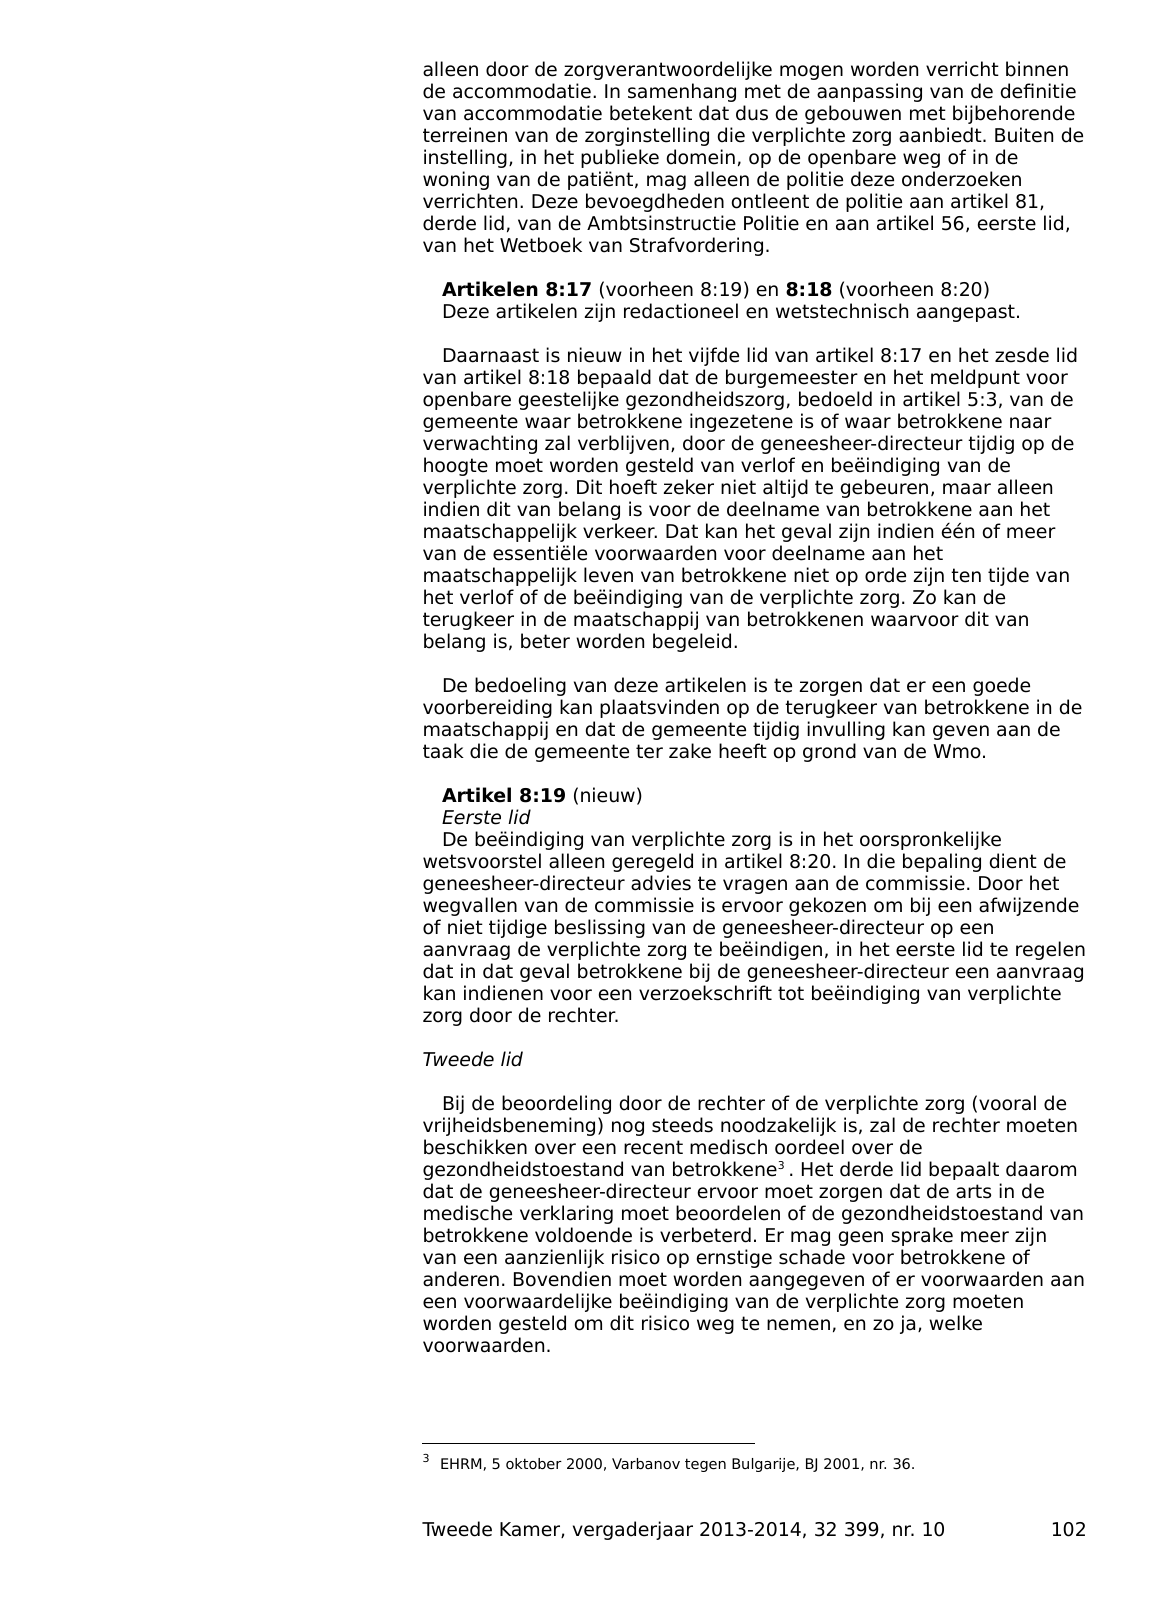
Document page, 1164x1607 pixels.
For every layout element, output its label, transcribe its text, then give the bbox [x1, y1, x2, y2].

text Daarnaast is nieuw in het vijfde lid van artikel 8:17 en het zesde lid van artikel 8:18 bepaald dat de burgemeester en het meldpunt voor openbare geestelijke gezondheidszorg, bedoeld in artikel 5:3, van de gemeente waar betrokkene ingezetene is of waar betrokkene naar verwachting zal verblijven, door de geneesheer-directeur tijdig op de hoogte moet worden gesteld van verlof en beëindiging van de verplichte zorg. Dit hoeft zeker niet altijd te gebeuren, maar alleen indien dit van belang is voor de deelname van betrokkene aan het maatschappelijk verkeer. Dat kan het geval zijn indien één of meer van de essentiële voorwaarden voor deelname aan het maatschappelijk leven van betrokkene niet op orde zijn ten tijde van het verlof of de beëindiging van de verplichte zorg. Zo kan de terugkeer in de maatschappij van betrokkenen waarvoor dit van belang is, beter worden begeleid. [422, 345, 1087, 653]
text Deze artikelen zijn redactioneel en wetstechnisch aangepast. [422, 301, 1087, 323]
text De bedoeling van deze artikelen is te zorgen dat er een goede voorbereiding kan plaatsvinden op de terugkeer van betrokkene in de maatschappij en dat de gemeente tijdig invulling kan geven aan de taak die de gemeente ter zake heeft op grond van de Wmo. [422, 675, 1087, 763]
text Artikel 8:19 (nieuw) [422, 785, 1087, 807]
text Eerste lid [422, 807, 1087, 829]
subtitle Tweede lid [422, 1049, 1087, 1071]
text Artikelen 8:17 (voorheen 8:19) en 8:18 (voorheen 8:20) [422, 279, 1087, 301]
text Bij de beoordeling door de rechter of de verplichte zorg (vooral de vrijheidsbeneming) nog steeds noodzakelijk is, zal de rechter moeten beschikken over een recent medisch oordeel over de gezondheidstoestand van betrokkene. Het derde lid bepaalt daarom dat de geneesheer-directeur ervoor moet zorgen dat de arts in de medische verklaring moet beoordelen of de gezondheidstoestand van betrokkene voldoende is verbeterd. Er mag geen sprake meer zijn van een aanzienlijk risico op ernstige schade voor betrokkene of anderen. Bovendien moet worden aangegeven of er voorwaarden aan een voorwaardelijke beëindiging van de verplichte zorg moeten worden gesteld om dit risico weg te nemen, en zo ja, welke voorwaarden. [422, 1093, 1087, 1357]
text alleen door de zorgverantwoordelijke mogen worden verricht binnen de accommodatie. In samenhang met de aanpassing van de definitie van accommodatie betekent dat dus de gebouwen met bijbehorende terreinen van de zorginstelling die verplichte zorg aanbiedt. Buiten de instelling, in het publieke domein, op de openbare weg of in de woning van de patiënt, mag alleen de politie deze onderzoeken verrichten. Deze bevoegdheden ontleent de politie aan artikel 81, derde lid, van de Ambtsinstructie Politie en aan artikel 56, eerste lid, van het Wetboek van Strafvordering. [422, 59, 1087, 257]
text De beëindiging van verplichte zorg is in het oorspronkelijke wetsvoorstel alleen geregeld in artikel 8:20. In die bepaling dient de geneesheer-directeur advies te vragen aan de commissie. Door het wegvallen van de commissie is ervoor gekozen om bij een afwijzende of niet tijdige beslissing van de geneesheer-directeur op een aanvraag de verplichte zorg te beëindigen, in het eerste lid te regelen dat in dat geval betrokkene bij de geneesheer-directeur een aanvraag kan indienen voor een verzoekschrift tot beëindiging van verplichte zorg door de rechter. [422, 829, 1087, 1027]
text EHRM, 5 oktober 2000, Varbanov tegen Bulgarije, BJ 2001, nr. 36. [422, 1452, 1087, 1474]
